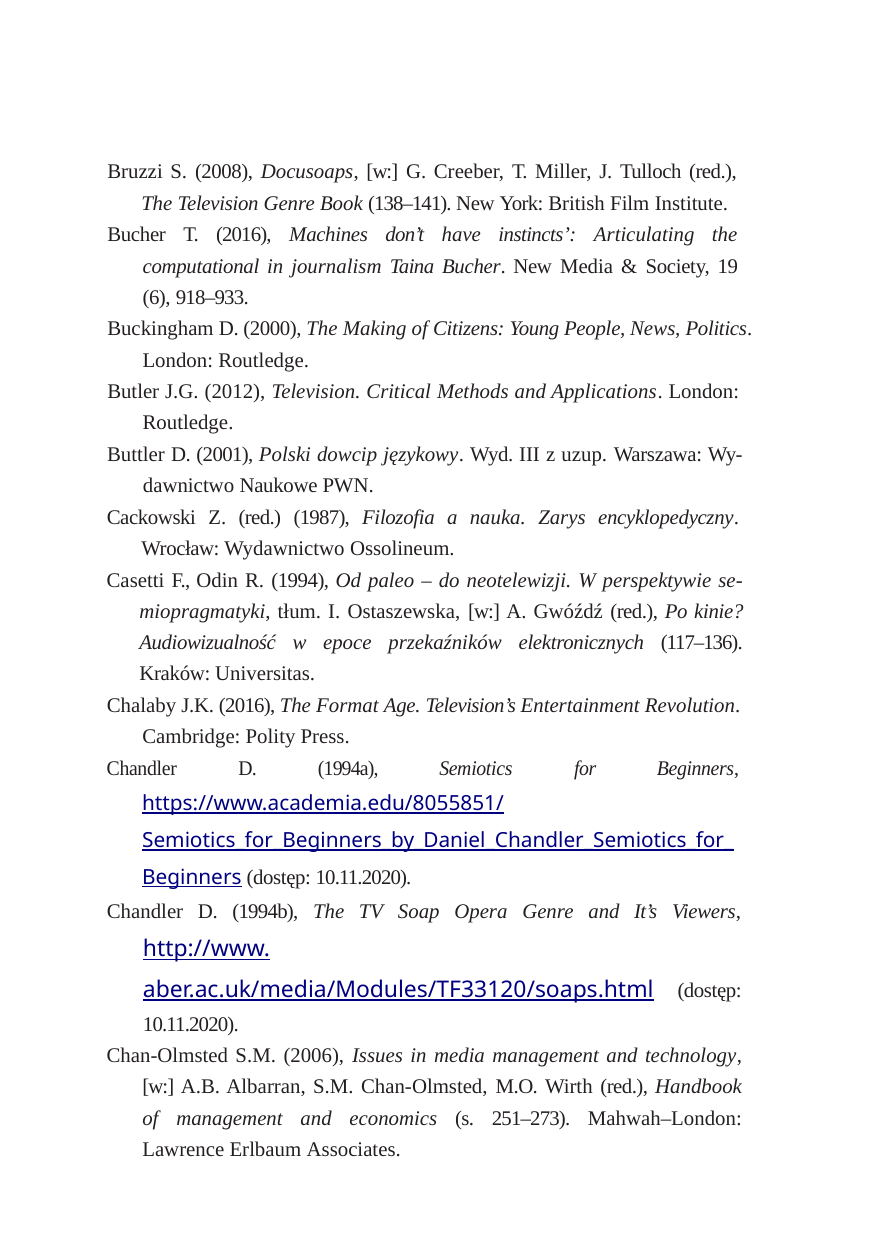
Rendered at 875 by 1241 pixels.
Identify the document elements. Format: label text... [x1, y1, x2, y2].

text Butler J.G. (2012), Television. Critical Methods and Applications. London: Routledge. [107, 379, 739, 434]
text Buckingham D. (2000), The Making of Citizens: Young People, News, Politics. [107, 316, 755, 340]
text Chan-Olmsted S.M. (2006), Issues in media management and technology, [w:] A.B. Albarran, S.M. Chan-Olmsted, M.O. Wirth (red.), Handbook of management and economics (s. 251–273). Mahwah–London: Lawrence Erlbaum Associates. [106, 1043, 742, 1161]
text Bruzzi S. (2008), Docusoaps, [w:] G. Creeber, T. Miller, J. Tulloch (red.), The Television Genre Book (138–141). New York: British Film Institute. [107, 159, 737, 215]
text Casetti F., Odin R. (1994), Od paleo – do neotelewizji. W perspektywie se- miopragmatyki, tłum. I. Ostaszewska, [w:] A. Gwóźdź (red.), Po kinie? Audiowizualność w epoce przekaźników elektronicznych (117–136). Kraków: Universitas. [106, 567, 743, 685]
text Bucher T. (2016), Machines don’t have instincts’: Articulating the computational in journalism Taina Bucher. New Media & Society, 19 (6), 918–933. [107, 222, 738, 309]
text Chandler D. (1994a), Semiotics for Beginners, https://www.academia.edu/8055851/ Semiotics_for_Beginners_by_Daniel_Chandler_Semiotics_for_Beginners (dostęp: 10.11.2020). [106, 756, 739, 890]
text Cambridge: Polity Press. [142, 724, 755, 748]
text Cackowski Z. (red.) (1987), Filozofia a nauka. Zarys encyklopedyczny. Wrocław: Wydawnictwo Ossolineum. [107, 505, 739, 560]
text Chalaby J.K. (2016), The Format Age. Television’s Entertainment Revolution. [107, 693, 755, 717]
text Chandler D. (1994b), The TV Soap Opera Genre and It’s Viewers, http://www. aber.ac.uk/media/Modules/TF33120/soaps.html (dostęp: 10.11.2020). [107, 899, 742, 1036]
text Buttler D. (2001), Polski dowcip językowy. Wyd. III z uzup. Warszawa: Wy- dawnictwo Naukowe PWN. [107, 442, 743, 497]
text London: Routledge. [142, 348, 755, 372]
